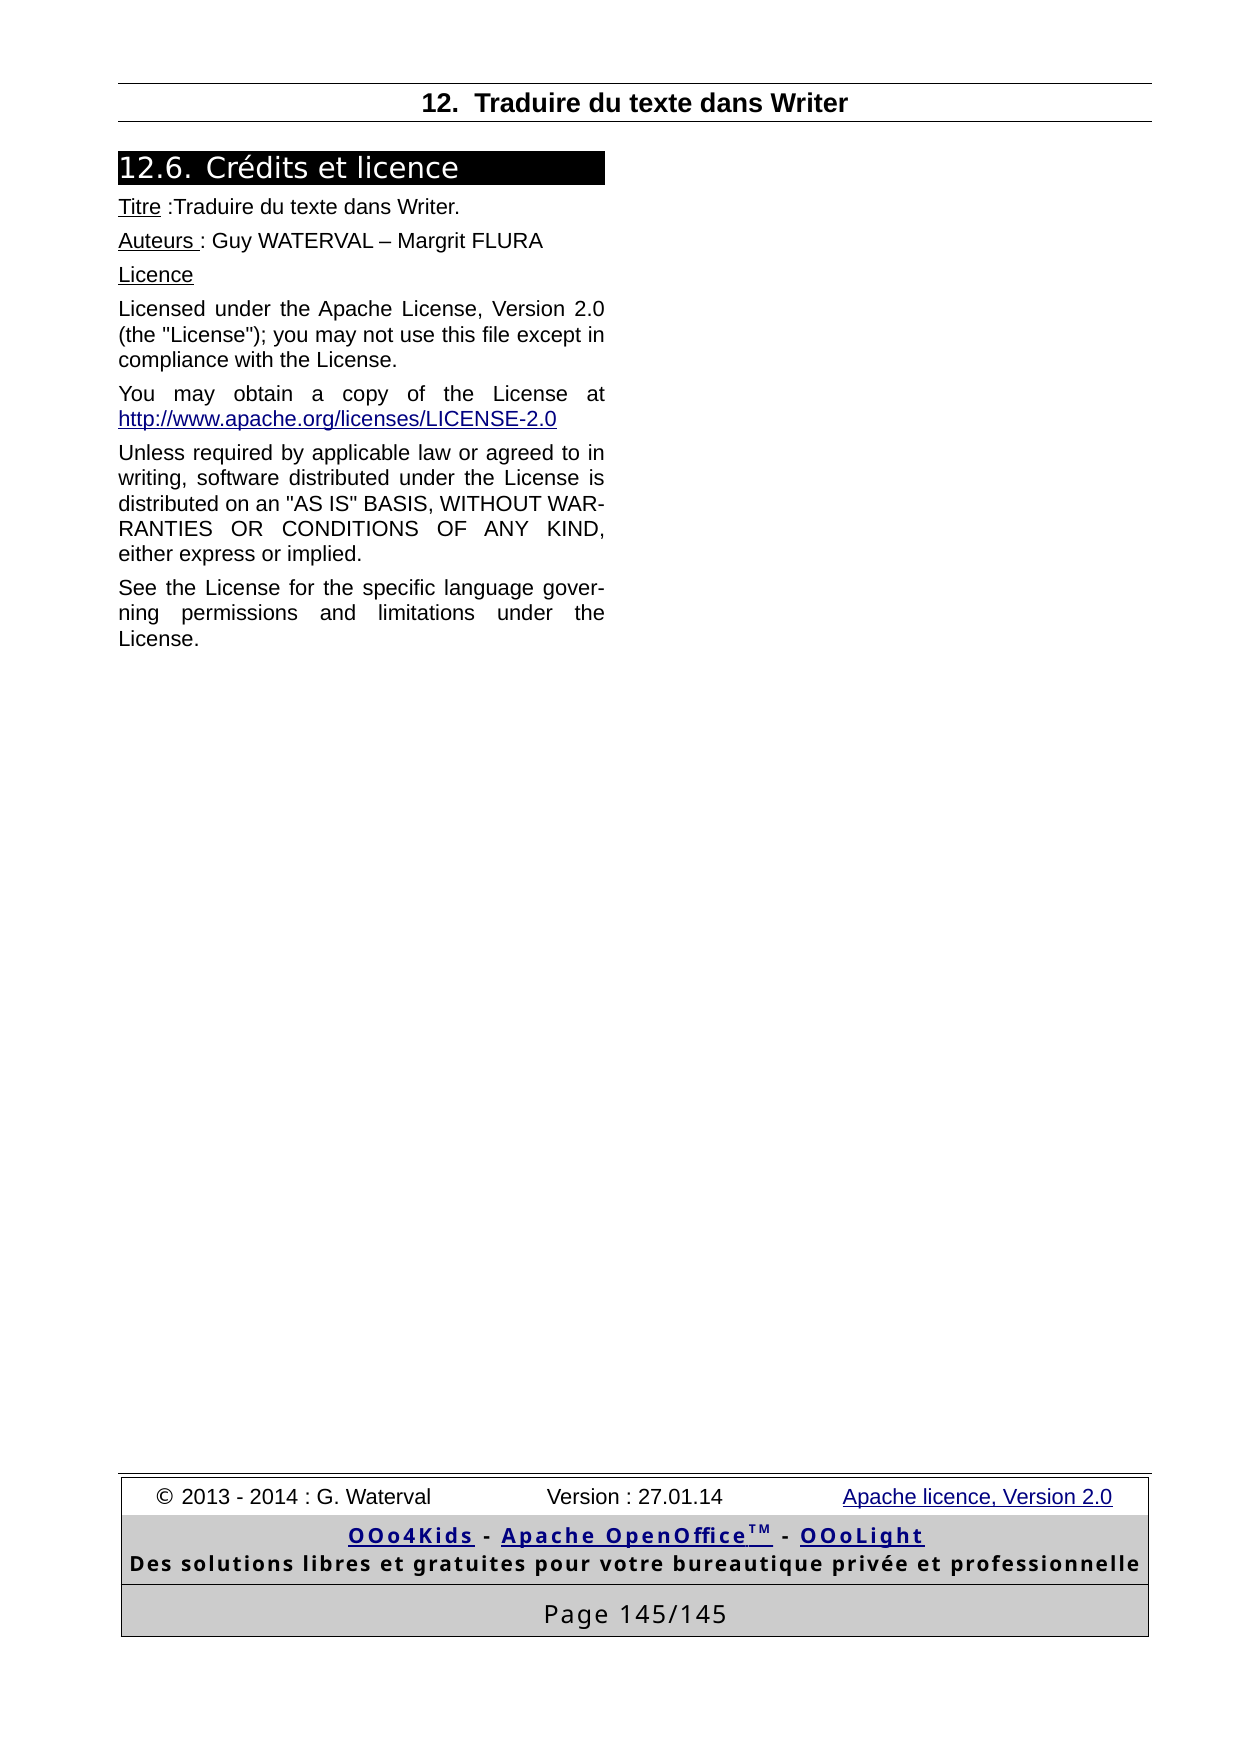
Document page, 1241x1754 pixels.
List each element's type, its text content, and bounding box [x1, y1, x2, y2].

text Unless required by applicable law or agreed to in writing, software distributed under the License is distributed on an "AS IS" BASIS, WITHOUT WAR-RANTIES OR CONDITIONS OF ANY KIND, either express or implied. [118, 440, 605, 566]
text Auteurs : Guy WATERVAL – Margrit FLURA [118, 228, 605, 253]
text Titre :Traduire du texte dans Writer. [118, 194, 605, 219]
subtitle Crédits et licence [118, 151, 605, 185]
text See the License for the specific language gover-ning permissions and limitations under the License. [118, 575, 605, 651]
text Licence [118, 262, 605, 287]
text Licensed under the Apache License, Version 2.0 (the "License"); you may not use this file except in compliance with the License. [118, 296, 605, 372]
text You may obtain a copy of the License at http://www.apache.org/licenses/LICENSE-2.0 [118, 381, 605, 431]
